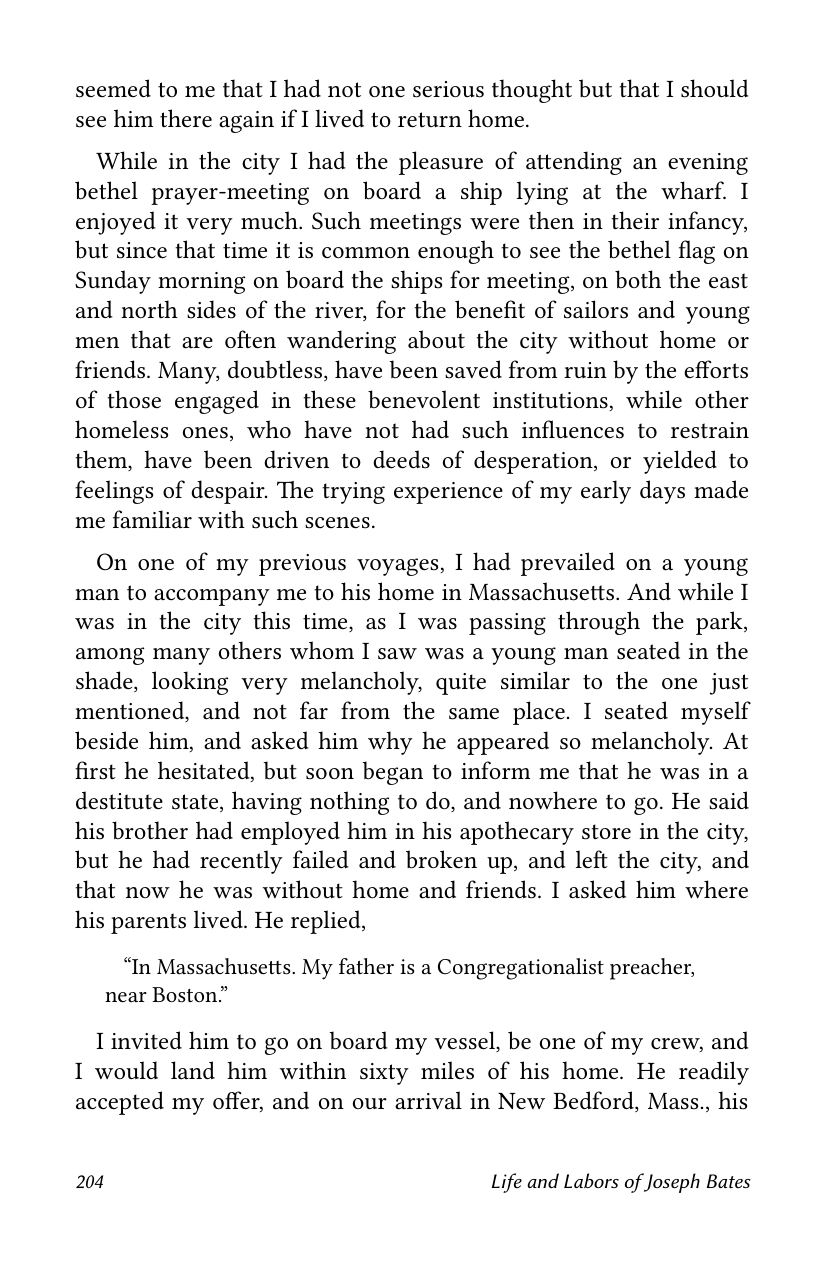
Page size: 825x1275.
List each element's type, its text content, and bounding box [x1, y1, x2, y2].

text I invited him to go on board my vessel, be one of my crew, and I would land him within sixty miles of his home. He readily accepted my offer, and on our arrival in New Bedford, Mass., his [75, 1027, 750, 1115]
text seemed to me that I had not one serious thought but that I should see him there again if I lived to return home. [75, 75, 750, 133]
text While in the city I had the pleasure of attending an evening bethel prayer-meeting on board a ship lying at the wharf. I enjoyed it very much. Such meetings were then in their infancy, but since that time it is common enough to see the bethel flag on Sunday morning on board the ships for meeting, on both the east and north sides of the river, for the benefit of sailors and young men that are often wandering about the city without home or friends. Many, doubtless, have been saved from ruin by the efforts of those engaged in these benevolent institutions, while other homeless ones, who have not had such influences to restrain them, have been driven to deeds of desperation, or yielded to feelings of despair. The trying experience of my early days made me familiar with such scenes. [75, 147, 750, 534]
text “In Massachusetts. My father is a Congregationalist preacher, near Boston.” [105, 954, 720, 1008]
text On one of my previous voyages, I had prevailed on a young man to accompany me to his home in Massachusetts. And while I was in the city this time, as I was passing through the park, among many others whom I saw was a young man seated in the shade, looking very melancholy, quite similar to the one just mentioned, and not far from the same place. I seated myself beside him, and asked him why he appeared so melancholy. At first he hesitated, but soon began to inform me that he was in a destitute state, having nothing to do, and nowhere to go. He said his brother had employed him in his apothecary store in the city, but he had recently failed and broken up, and left the city, and that now he was without home and friends. I asked him where his parents lived. He replied, [75, 548, 750, 935]
